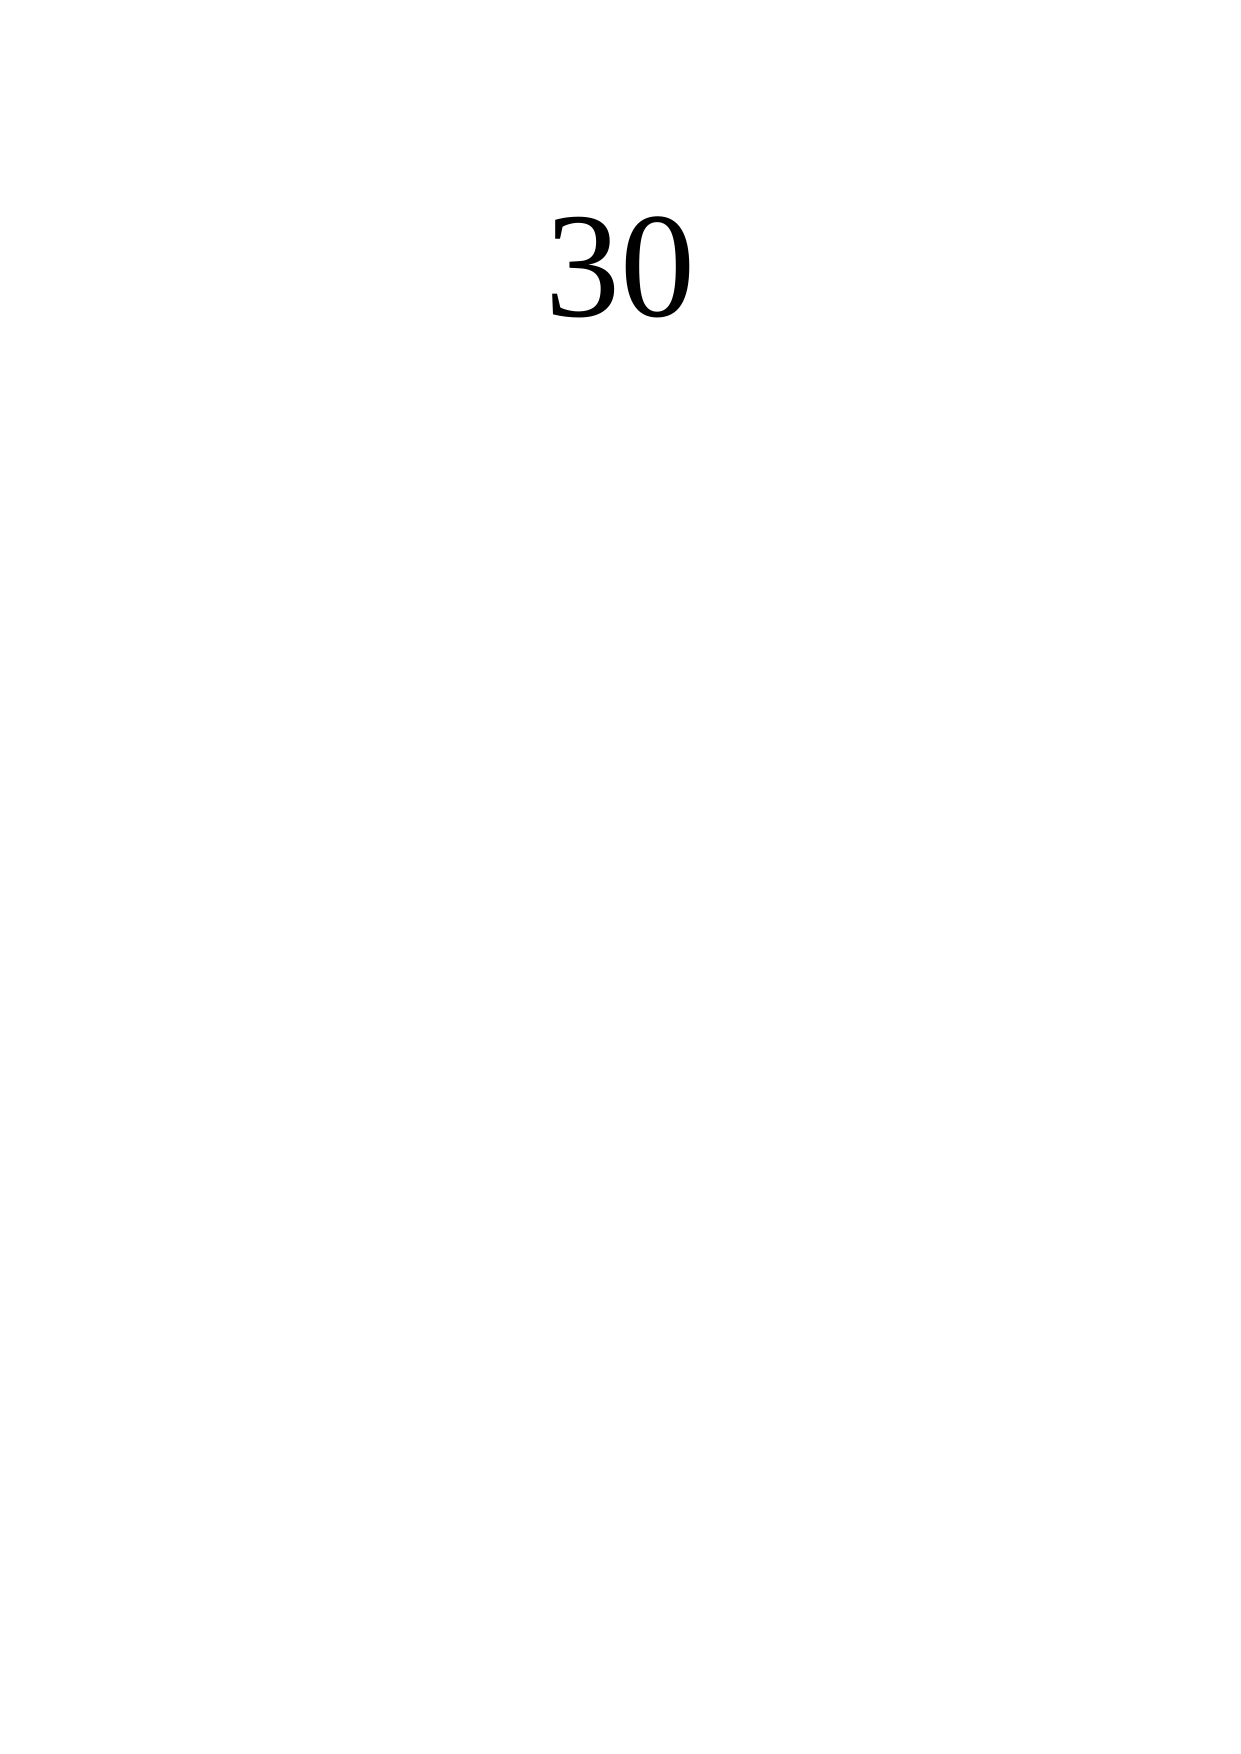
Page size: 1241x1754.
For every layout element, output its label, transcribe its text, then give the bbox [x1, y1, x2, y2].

text 30 [118, 176, 1122, 349]
